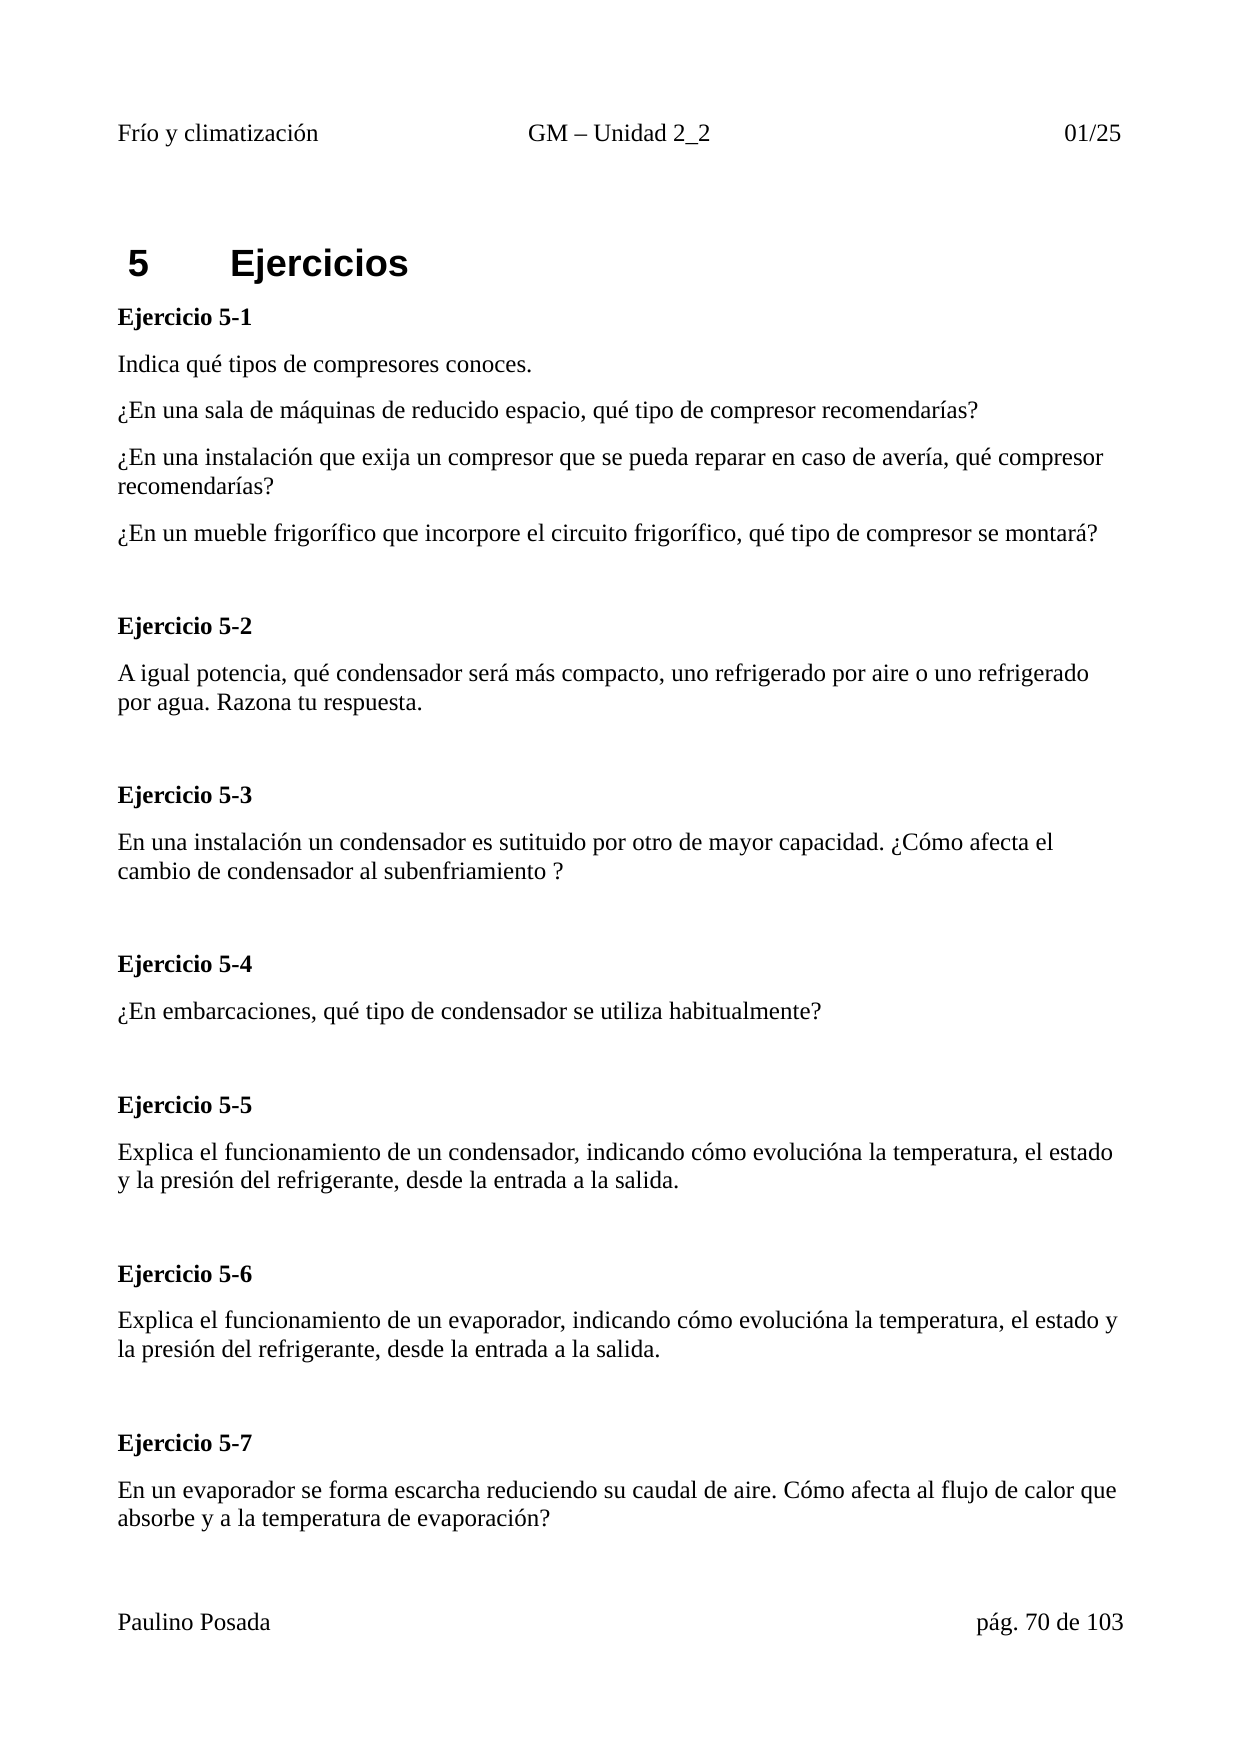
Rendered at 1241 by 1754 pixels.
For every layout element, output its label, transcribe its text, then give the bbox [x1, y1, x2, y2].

text Explica el funcionamiento de un evaporador, indicando cómo evolucióna la temperatura, el estado y la presión del refrigerante, desde la entrada a la salida. [117, 1306, 1123, 1363]
text A igual potencia, qué condensador será más compacto, uno refrigerado por aire o uno refrigerado por agua. Razona tu respuesta. [117, 658, 1123, 716]
text Indica qué tipos de compresores conoces. [117, 349, 1123, 377]
text Ejercicio 5-6 [117, 1259, 1123, 1288]
text ¿En una instalación que exija un compresor que se pueda reparar en caso de avería, qué compresor recomendarías? [117, 442, 1123, 500]
text Ejercicio 5-1 [117, 302, 1123, 331]
text Ejercicio 5-5 [117, 1090, 1123, 1118]
text En una instalación un condensador es sutituido por otro de mayor capacidad. ¿Cómo afecta el cambio de condensador al subenfriamiento ? [117, 827, 1123, 885]
text ¿En embarcaciones, qué tipo de condensador se utiliza habitualmente? [117, 996, 1123, 1025]
text Explica el funcionamiento de un condensador, indicando cómo evolucióna la temperatura, el estado y la presión del refrigerante, desde la entrada a la salida. [117, 1137, 1123, 1194]
text Ejercicio 5-2 [117, 611, 1123, 640]
text ¿En un mueble frigorífico que incorpore el circuito frigorífico, qué tipo de compresor se montará? [117, 518, 1123, 547]
text Ejercicio 5-3 [117, 780, 1123, 809]
text En un evaporador se forma escarcha reduciendo su caudal de aire. Cómo afecta al flujo de calor que absorbe y a la temperatura de evaporación? [117, 1475, 1123, 1532]
text Ejercicio 5-4 [117, 949, 1123, 978]
text ¿En una sala de máquinas de reducido espacio, qué tipo de compresor recomendarías? [117, 396, 1123, 424]
subtitle Ejercicios [117, 240, 1123, 284]
text Ejercicio 5-7 [117, 1428, 1123, 1457]
